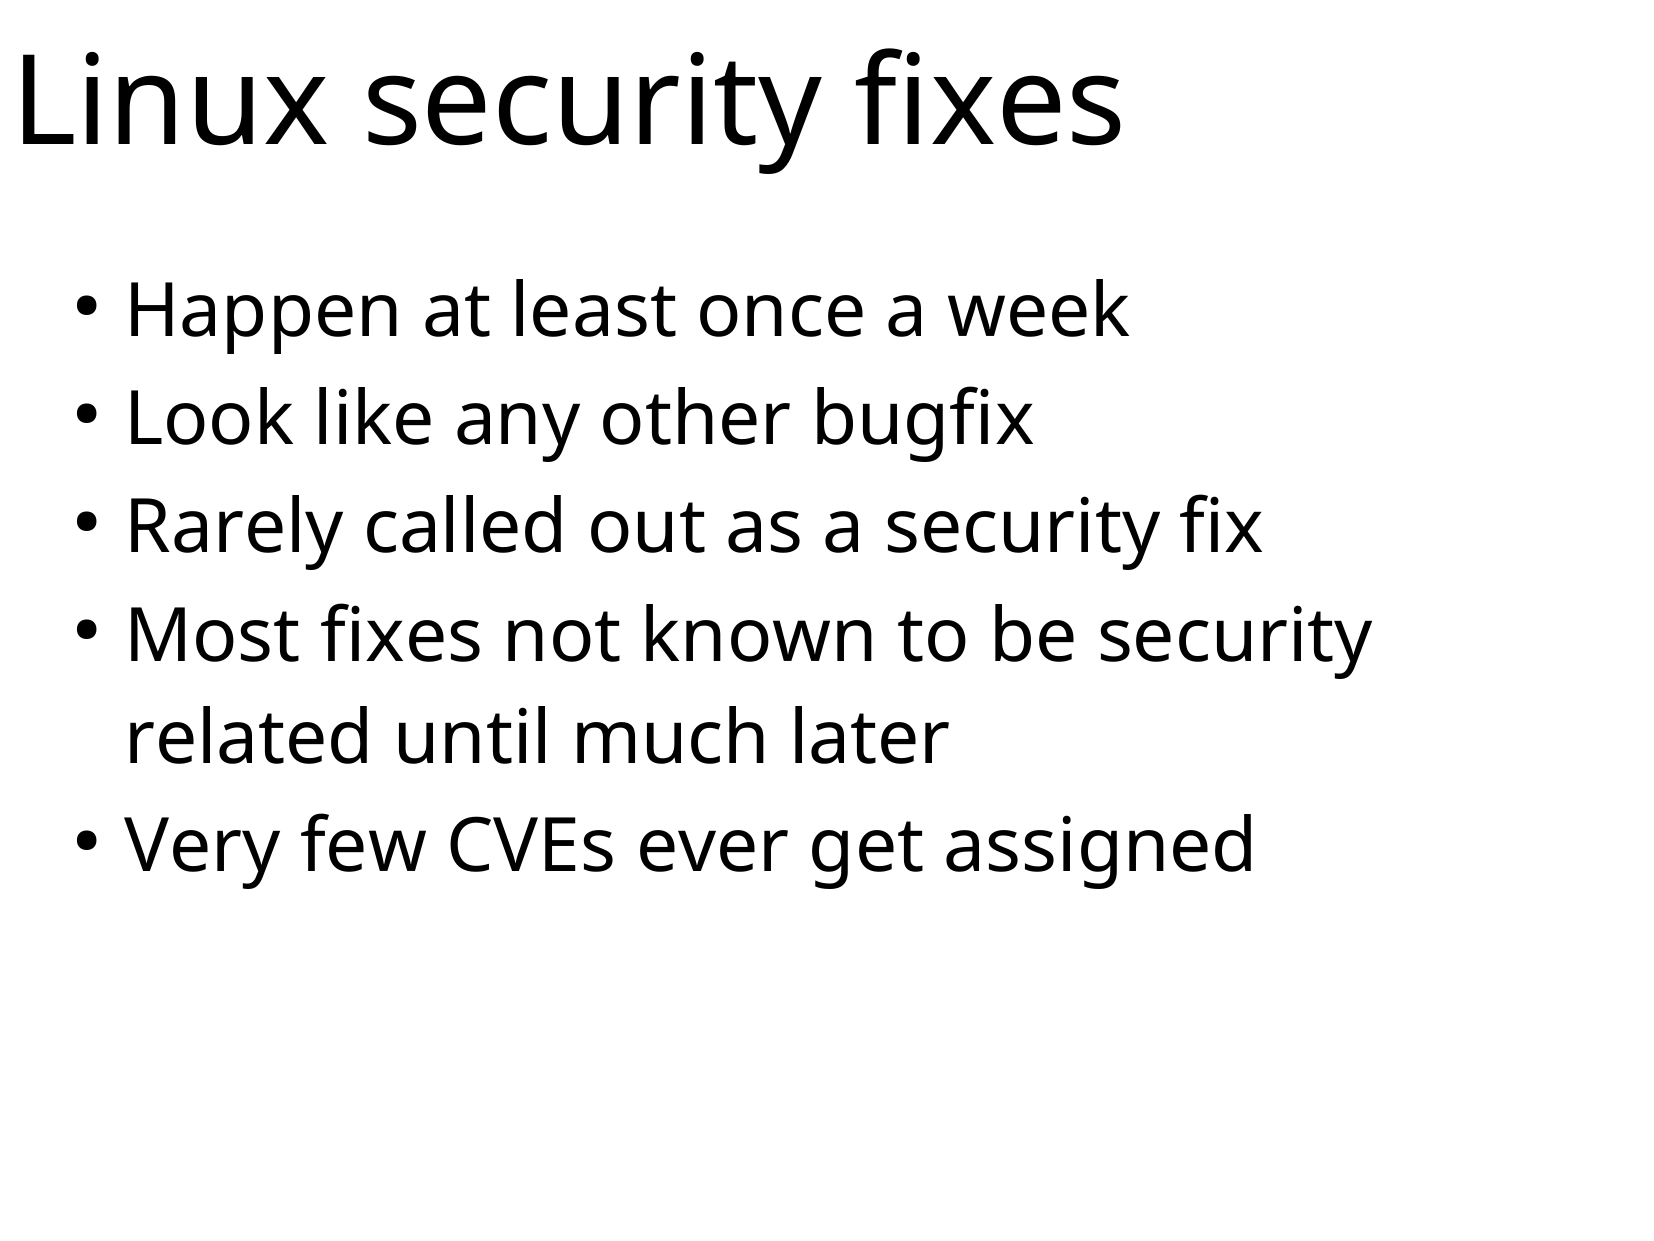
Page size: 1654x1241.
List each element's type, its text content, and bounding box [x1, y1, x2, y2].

text_box Linux security fixes [0, 3, 1430, 234]
text_box Happen at least once a week Look like any other bugfix Rarely called out as a security fix Most fixes not known to be security related until much later Very few CVEs ever get assigned [36, 140, 1625, 1054]
